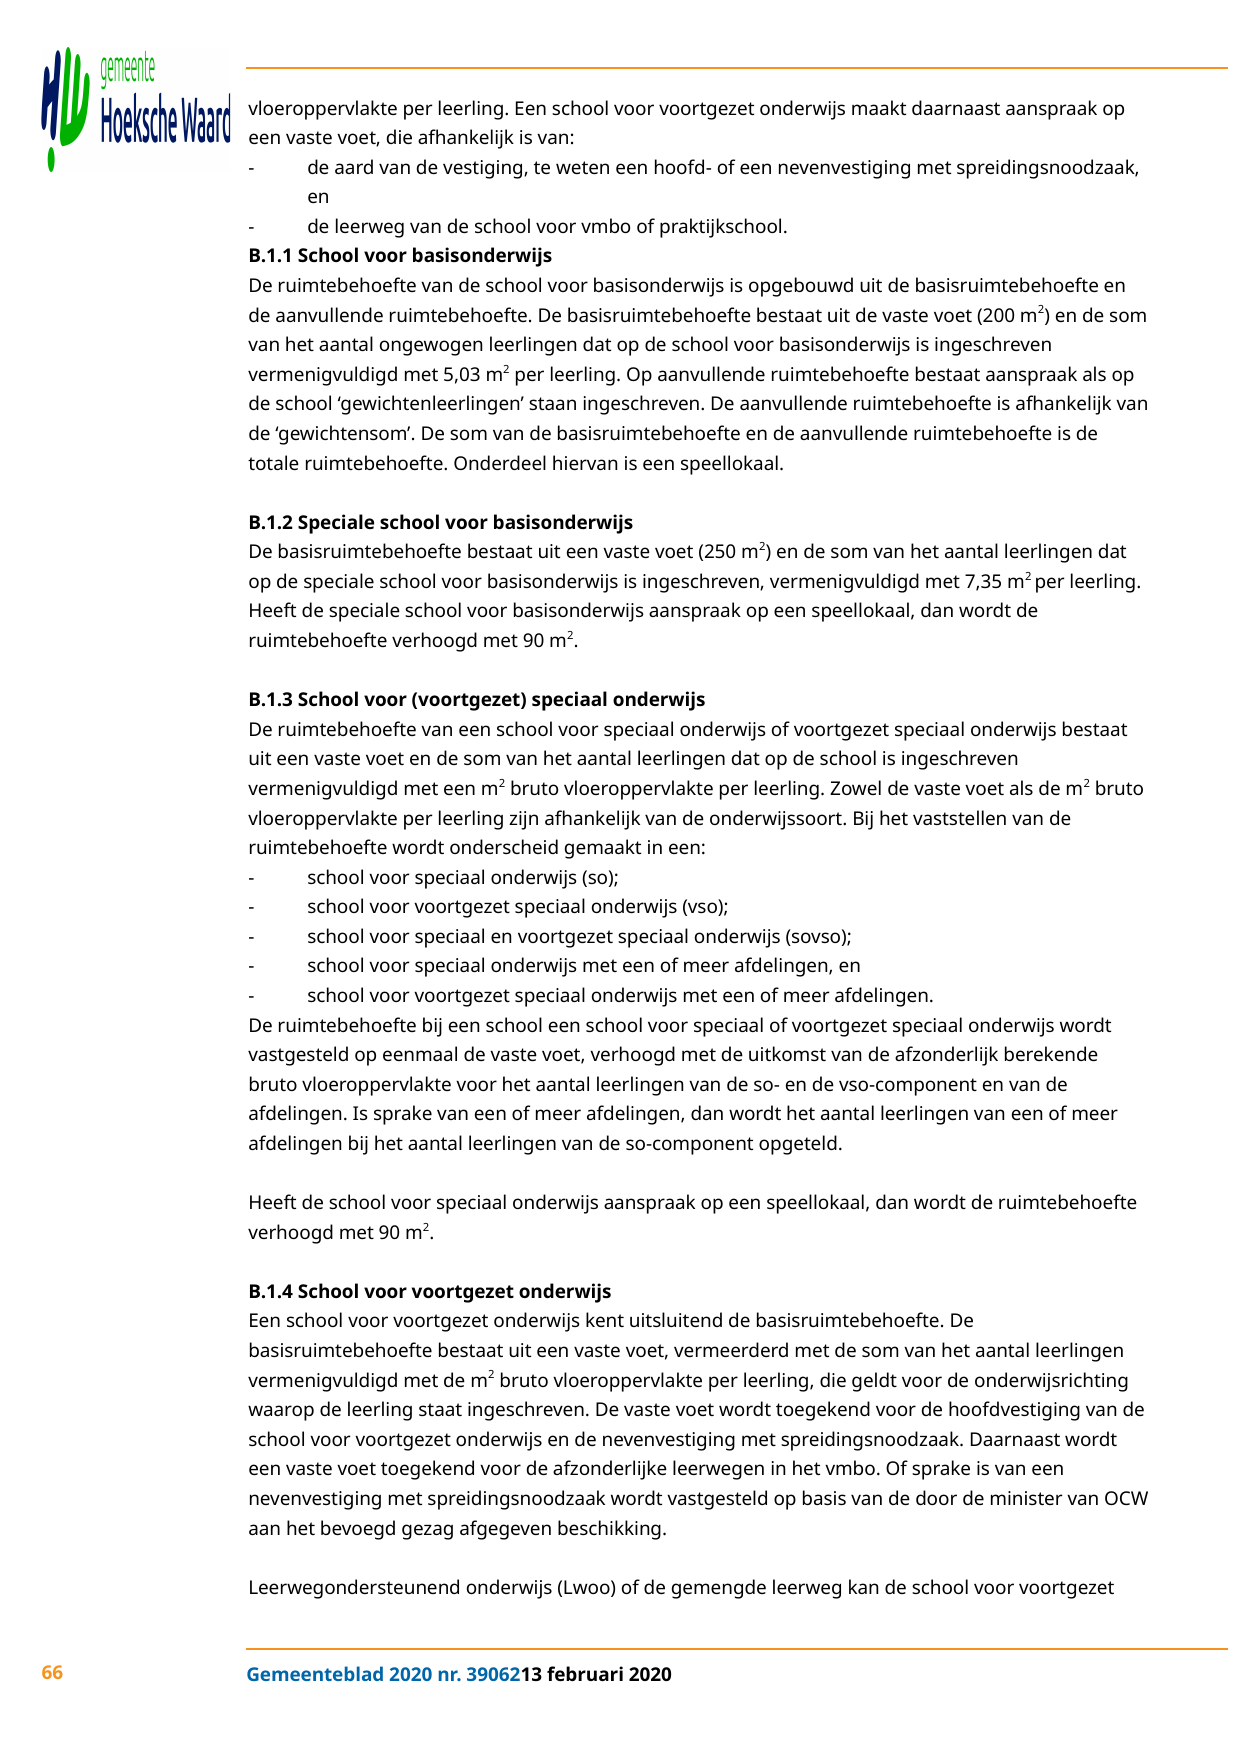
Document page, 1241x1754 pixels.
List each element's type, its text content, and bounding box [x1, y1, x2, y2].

list de aard van de vestiging, te weten een hoofd- of een nevenvestiging met spreidingsnoodzaak, en [248, 154, 1152, 209]
text B.1.2 Speciale school voor basisonderwijs [248, 509, 1152, 535]
text B.1.3 School voor (voortgezet) speciaal onderwijs [248, 686, 1152, 712]
text B.1.1 School voor basisonderwijs [248, 243, 1152, 268]
text Een school voor voortgezet onderwijs kent uitsluitend de basisruimtebehoefte. De basisruimtebehoefte bestaat uit een vaste voet, vermeerderd met de som van het aantal leerlingen vermenigvuldigd met de m2 bruto vloeroppervlakte per leerling, die geldt voor de onderwijsrichting waarop de leerling staat ingeschreven. De vaste voet wordt toegekend voor de hoofdvestiging van de school voor voortgezet onderwijs en de nevenvestiging met spreidingsnoodzaak. Daarnaast wordt een vaste voet toegekend voor de afzonderlijke leerwegen in het vmbo. Of sprake is van een nevenvestiging met spreidingsnoodzaak wordt vastgesteld op basis van de door de minister van OCW aan het bevoegd gezag afgegeven beschikking. [248, 1308, 1152, 1541]
text De basisruimtebehoefte bestaat uit een vaste voet (250 m2) en de som van het aantal leerlingen dat op de speciale school voor basisonderwijs is ingeschreven, vermenigvuldigd met 7,35 m2 per leerling. Heeft de speciale school voor basisonderwijs aanspraak op een speellokaal, dan wordt de ruimtebehoefte verhoogd met 90 m2. [248, 538, 1152, 653]
text De ruimtebehoefte van een school voor speciaal onderwijs of voortgezet speciaal onderwijs bestaat uit een vaste voet en de som van het aantal leerlingen dat op de school is ingeschreven vermenigvuldigd met een m2 bruto vloeroppervlakte per leerling. Zowel de vaste voet als de m2 bruto vloeroppervlakte per leerling zijn afhankelijk van de onderwijssoort. Bij het vaststellen van de ruimtebehoefte wordt onderscheid gemaakt in een: [248, 716, 1152, 860]
list school voor voortgezet speciaal onderwijs met een of meer afdelingen. [248, 982, 1152, 1008]
text Leerwegondersteunend onderwijs (Lwoo) of de gemengde leerweg kan de school voor voortgezet [248, 1574, 1152, 1600]
list school voor voortgezet speciaal onderwijs (vso); [248, 893, 1152, 919]
text vloeroppervlakte per leerling. Een school voor voortgezet onderwijs maakt daarnaast aanspraak op een vaste voet, die afhankelijk is van: [248, 95, 1152, 150]
text De ruimtebehoefte bij een school een school voor speciaal of voortgezet speciaal onderwijs wordt vastgesteld op eenmaal de vaste voet, verhoogd met de uitkomst van de afzonderlijk berekende bruto vloeroppervlakte voor het aantal leerlingen van de so- en de vso-component en van de afdelingen. Is sprake van een of meer afdelingen, dan wordt het aantal leerlingen van een of meer afdelingen bij het aantal leerlingen van de so-component opgeteld. [248, 1012, 1152, 1156]
list de leerweg van de school voor vmbo of praktijkschool. [248, 213, 1152, 239]
text De ruimtebehoefte van de school voor basisonderwijs is opgebouwd uit de basisruimtebehoefte en de aanvullende ruimtebehoefte. De basisruimtebehoefte bestaat uit de vaste voet (200 m2) en de som van het aantal ongewogen leerlingen dat op de school voor basisonderwijs is ingeschreven vermenigvuldigd met 5,03 m2 per leerling. Op aanvullende ruimtebehoefte bestaat aanspraak als op de school ‘gewichtenleerlingen’ staan ingeschreven. De aanvullende ruimtebehoefte is afhankelijk van de ‘gewichtensom’. De som van de basisruimtebehoefte en de aanvullende ruimtebehoefte is de totale ruimtebehoefte. Onderdeel hiervan is een speellokaal. [248, 272, 1152, 476]
list school voor speciaal onderwijs met een of meer afdelingen, en [248, 953, 1152, 978]
list school voor speciaal onderwijs (so); [248, 864, 1152, 890]
picture [41, 47, 231, 172]
list school voor speciaal en voortgezet speciaal onderwijs (sovso); [248, 923, 1152, 949]
text Heeft de school voor speciaal onderwijs aanspraak op een speellokaal, dan wordt de ruimtebehoefte verhoogd met 90 m2. [248, 1189, 1152, 1245]
text B.1.4 School voor voortgezet onderwijs [248, 1278, 1152, 1304]
